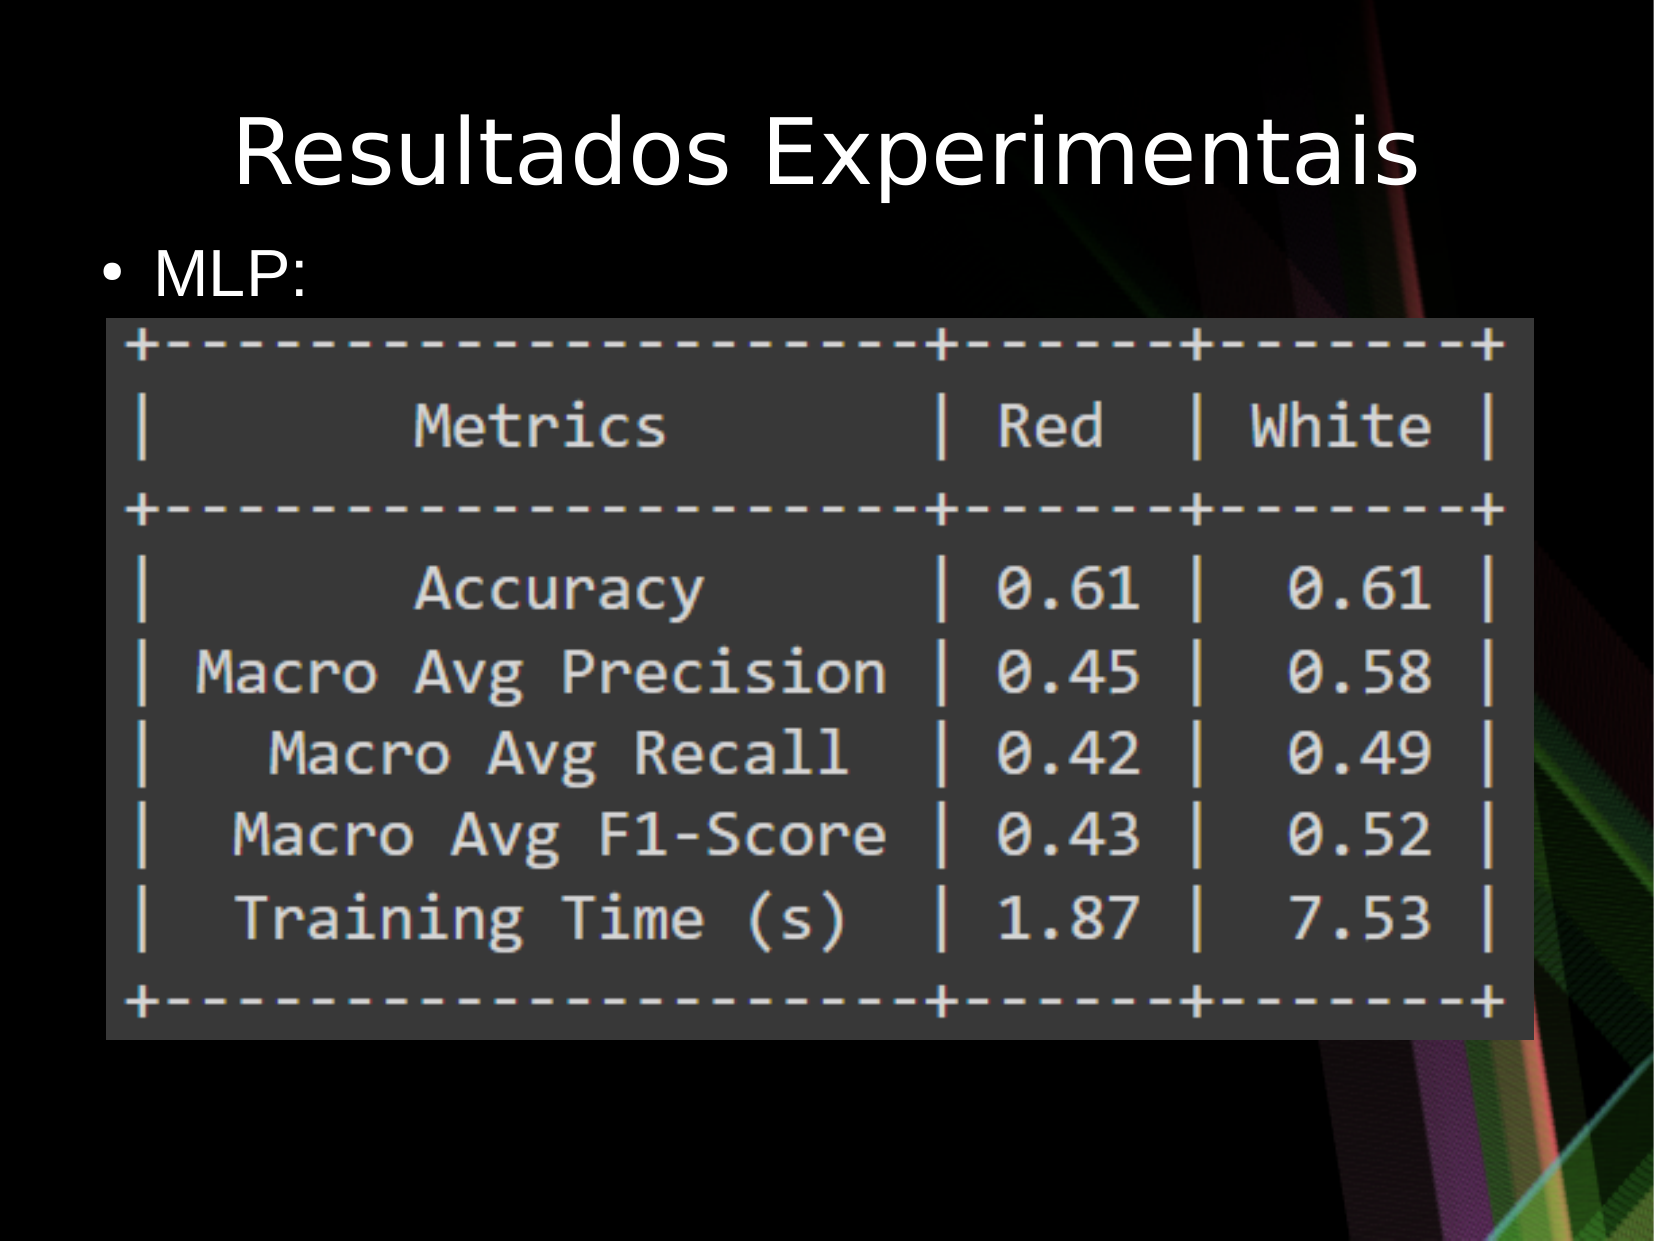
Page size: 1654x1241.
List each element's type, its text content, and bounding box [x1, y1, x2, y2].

list MLP: [82, 236, 1571, 956]
picture [0, 0, 1654, 1241]
title Resultados Experimentais [82, 49, 1571, 236]
